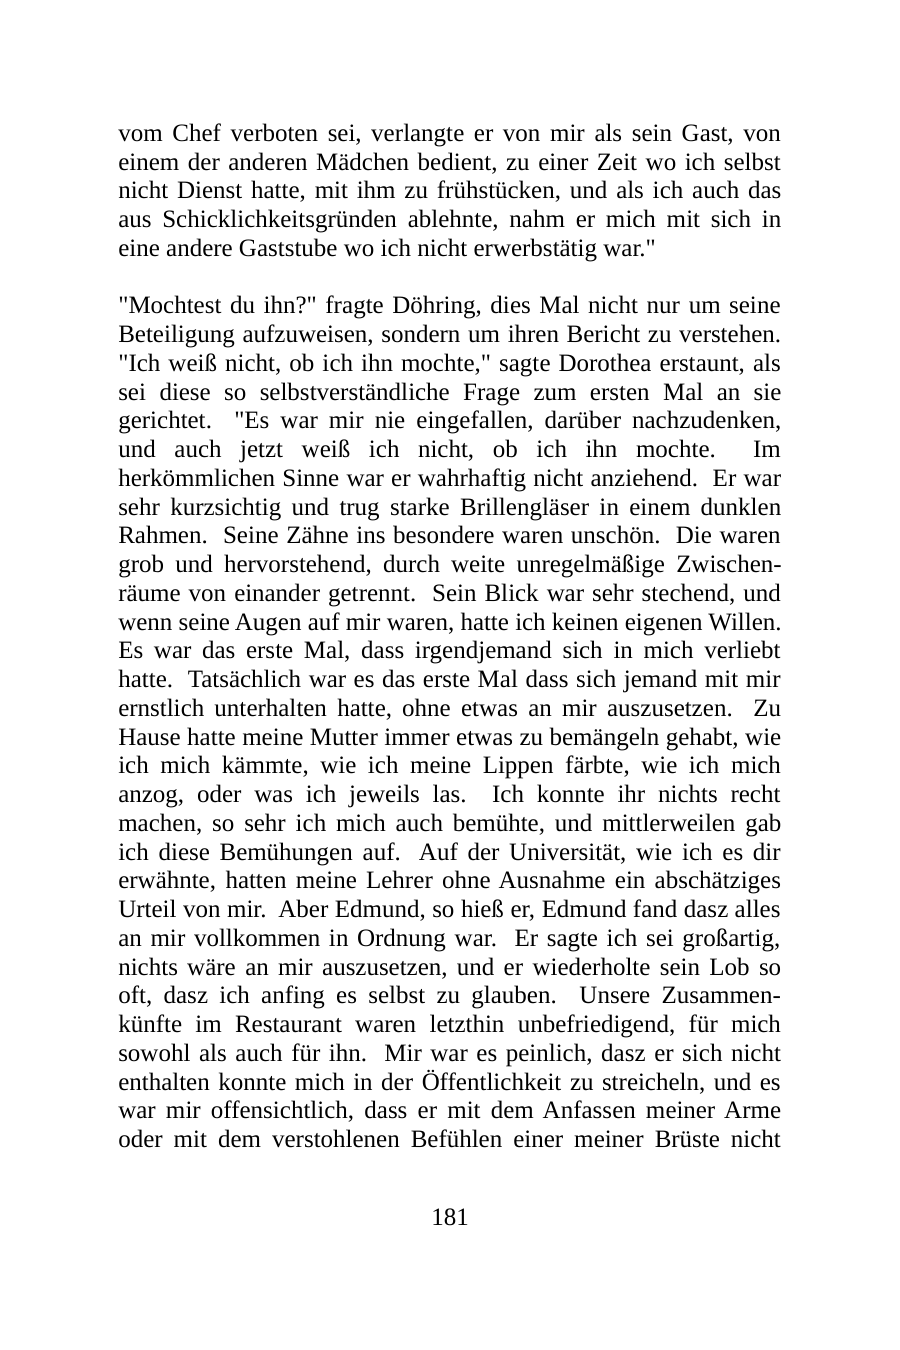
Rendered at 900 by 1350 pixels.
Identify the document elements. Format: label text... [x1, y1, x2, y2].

text vom Chef verboten sei, verlangte er von mir als sein Gast, von einem der anderen Mädchen bedient, zu einer Zeit wo ich selbst nicht Dienst hatte, mit ihm zu frühstücken, und als ich auch das aus Schicklichkeitsgründen ablehnte, nahm er mich mit sich in eine andere Gaststube wo ich nicht erwerbstätig war." [118, 118, 782, 262]
text "Mochtest du ihn?" fragte Döhring, dies Mal nicht nur um seine Beteiligung aufzuweisen, sondern um ihren Bericht zu verstehen. "Ich weiß nicht, ob ich ihn mochte," sagte Dorothea erstaunt, als sei diese so selbstverständliche Frage zum ersten Mal an sie gerichtet. "Es war mir nie eingefallen, darüber nachzudenken, und auch jetzt weiß ich nicht, ob ich ihn mochte. Im herkömmlichen Sinne war er wahrhaftig nicht anziehend. Er war sehr kurzsichtig und trug starke Brillengläser in einem dunklen Rahmen. Seine Zähne ins besondere waren unschön. Die waren grob und hervorstehend, durch weite unregelmäßige Zwischen-räume von einander getrennt. Sein Blick war sehr stechend, und wenn seine Augen auf mir waren, hatte ich keinen eigenen Willen. Es war das erste Mal, dass irgendjemand sich in mich verliebt hatte. Tatsächlich war es das erste Mal dass sich jemand mit mir ernstlich unterhalten hatte, ohne etwas an mir auszusetzen. Zu Hause hatte meine Mutter immer etwas zu bemängeln gehabt, wie ich mich kämmte, wie ich meine Lippen färbte, wie ich mich anzog, oder was ich jeweils las. Ich konnte ihr nichts recht machen, so sehr ich mich auch bemühte, und mittlerweilen gab ich diese Bemühungen auf. Auf der Universität, wie ich es dir erwähnte, hatten meine Lehrer ohne Ausnahme ein abschätziges Urteil von mir. Aber Edmund, so hieß er, Edmund fand dasz alles an mir vollkommen in Ordnung war. Er sagte ich sei großartig, nichts wäre an mir auszusetzen, und er wiederholte sein Lob so oft, dasz ich anfing es selbst zu glauben. Unsere Zusammen-künfte im Restaurant waren letzthin unbefriedigend, für mich sowohl als auch für ihn. Mir war es peinlich, dasz er sich nicht enthalten konnte mich in der Öffentlichkeit zu streicheln, und es war mir offensichtlich, dass er mit dem Anfassen meiner Arme oder mit dem verstohlenen Befühlen einer meiner Brüste nicht [118, 291, 782, 1153]
